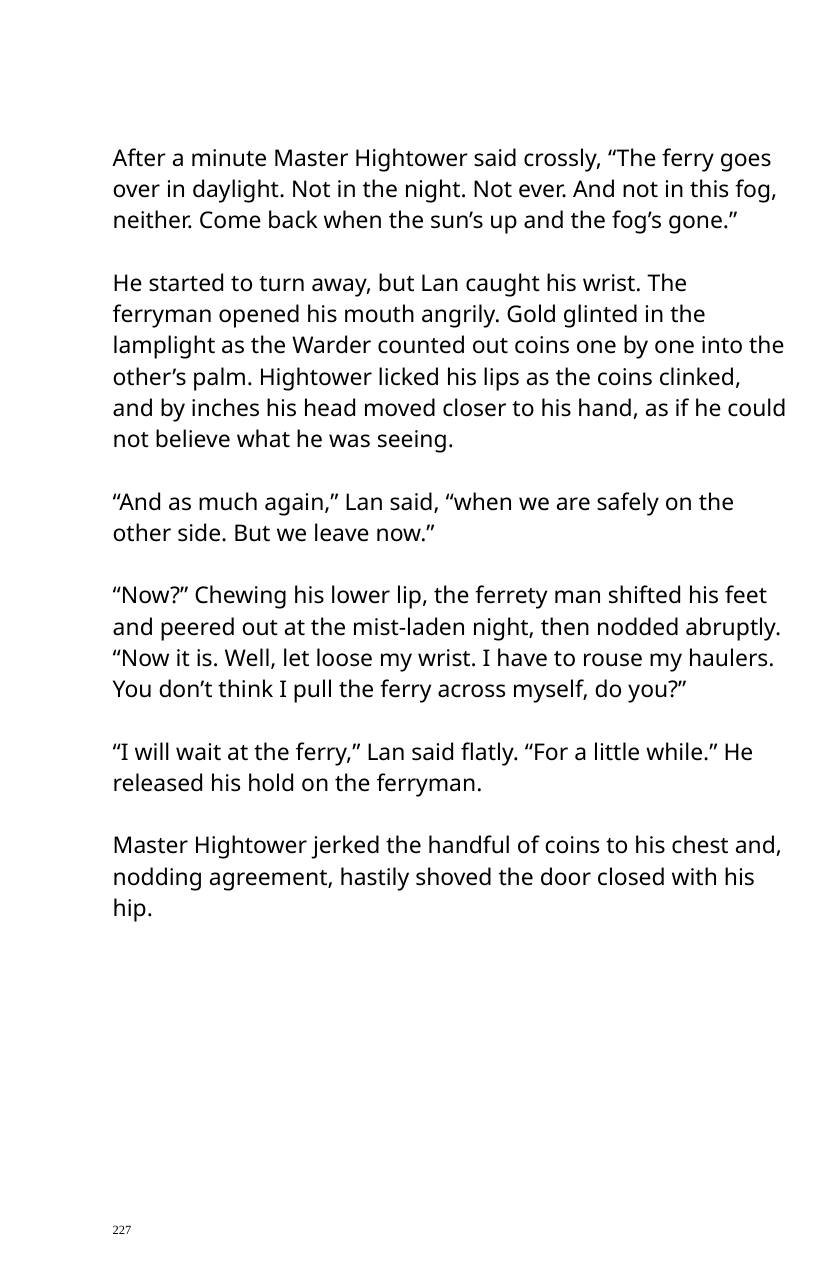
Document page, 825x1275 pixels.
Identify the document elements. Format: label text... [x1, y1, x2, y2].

text “I will wait at the ferry,” Lan said flatly. “For a little while.” He released his hold on the ferryman. [112, 736, 787, 798]
text Master Hightower jerked the handful of coins to his chest and, nodding agreement, hastily shoved the door closed with his hip. [112, 829, 787, 923]
text “Now?” Chewing his lower lip, the ferrety man shifted his feet and peered out at the mist-laden night, then nodded abruptly. “Now it is. Well, let loose my wrist. I have to rouse my haulers. You don’t think I pull the ferry across myself, do you?” [112, 579, 787, 704]
text He started to turn away, but Lan caught his wrist. The ferryman opened his mouth angrily. Gold glinted in the lamplight as the Warder counted out coins one by one into the other’s palm. Hightower licked his lips as the coins clinked, and by inches his head moved closer to his hand, as if he could not believe what he was seeing. [112, 267, 787, 454]
text “And as much again,” Lan said, “when we are safely on the other side. But we leave now.” [112, 486, 787, 548]
text After a minute Master Hightower said crossly, “The ferry goes over in daylight. Not in the night. Not ever. And not in this fog, neither. Come back when the sun’s up and the fog’s gone.” [112, 142, 787, 236]
